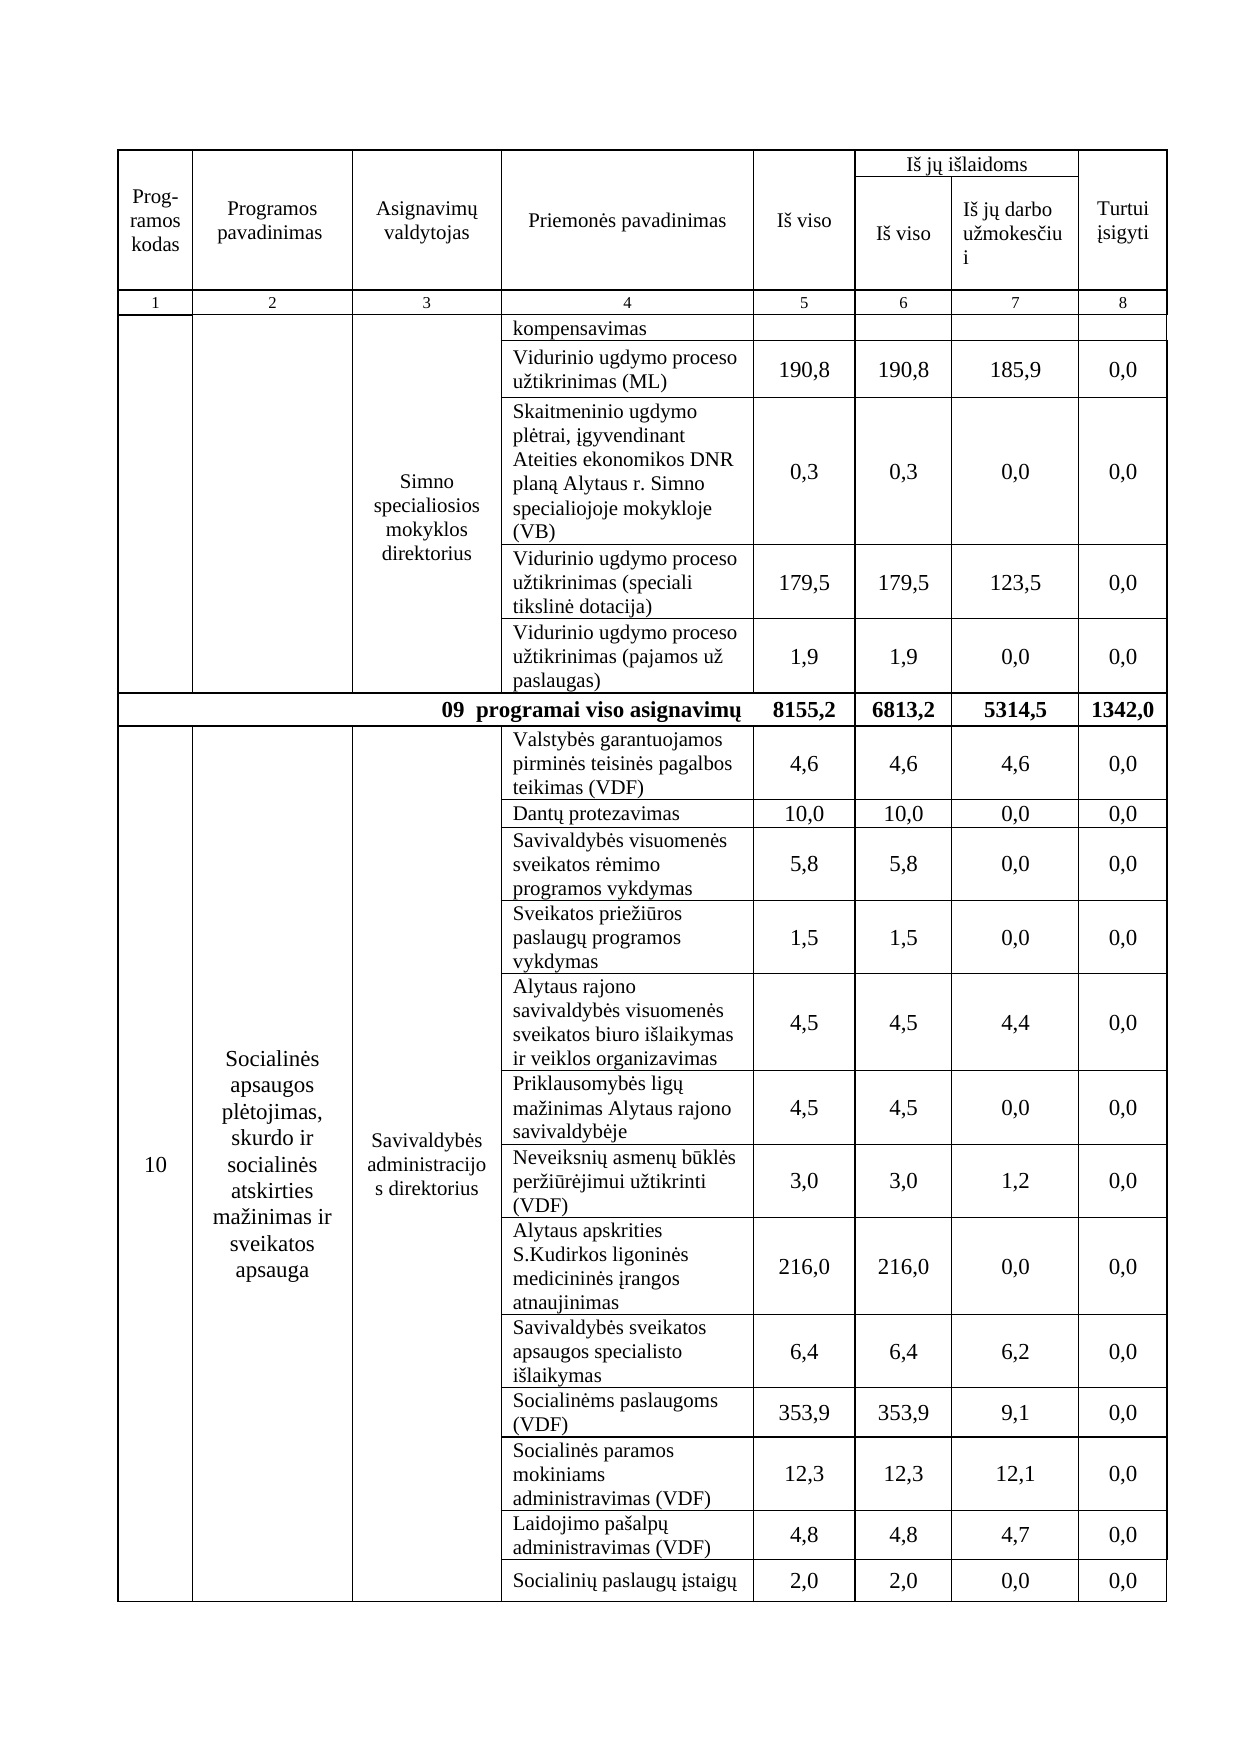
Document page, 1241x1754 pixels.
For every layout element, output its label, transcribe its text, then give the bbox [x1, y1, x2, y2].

table_cell [119, 316, 192, 692]
table_cell Savivaldybės visuomenės sveikatos rėmimo programos vykdymas [502, 828, 753, 900]
table_cell Iš jų darbo užmokesčiui [952, 177, 1078, 288]
table_cell 6,4 [856, 1315, 951, 1387]
table_cell 2,0 [754, 1560, 854, 1601]
table_cell 0,0 [952, 1218, 1078, 1314]
table_cell 4,4 [952, 974, 1078, 1070]
table_cell 185,9 [952, 341, 1078, 397]
table_cell 4,7 [952, 1511, 1078, 1559]
table_cell Socialinių paslaugų įstaigų [502, 1560, 753, 1601]
table_cell 0,0 [952, 398, 1078, 543]
table_cell 1,5 [754, 901, 854, 973]
table_header Turtui įsigyti [1079, 151, 1166, 288]
table_cell 0,0 [952, 901, 1078, 973]
table_cell kompensavimas [502, 315, 753, 339]
table_cell Priklausomybės ligų mažinimas Alytaus rajono savivaldybėje [502, 1071, 753, 1143]
table_cell 6 [856, 291, 951, 313]
table_cell Alytaus rajono savivaldybės visuomenės sveikatos biuro išlaikymas ir veiklos organizavimas [502, 974, 753, 1070]
table_cell 0,0 [1079, 901, 1166, 973]
table_cell 190,8 [754, 341, 854, 397]
table_cell Vidurinio ugdymo proceso užtikrinimas (pajamos už paslaugas) [502, 619, 753, 692]
table_cell 4,6 [754, 727, 854, 799]
table_cell 12,3 [856, 1438, 951, 1510]
table_header Prog-ramos kodas [119, 151, 192, 288]
table_cell 4,5 [856, 974, 951, 1070]
table_cell 0,0 [952, 828, 1078, 900]
table_header Programos pavadinimas [193, 151, 352, 288]
table_cell 4,6 [952, 727, 1078, 799]
table_cell Savivaldybės sveikatos apsaugos specialisto išlaikymas [502, 1315, 753, 1387]
table_cell Neveiksnių asmenų būklės peržiūrėjimui užtikrinti (VDF) [502, 1145, 753, 1217]
table_cell 0,0 [1079, 1560, 1166, 1601]
table_cell 8155,2 [753, 694, 854, 725]
table_cell 0,0 [952, 1560, 1078, 1601]
table_cell Socialinės paramos mokiniams administravimas (VDF) [502, 1438, 753, 1510]
table_cell 5,8 [856, 828, 951, 900]
table_cell Dantų protezavimas [502, 800, 753, 827]
table_cell 7 [952, 291, 1078, 313]
table_cell 179,5 [754, 545, 854, 618]
table_cell [1079, 315, 1166, 339]
table_cell 190,8 [856, 341, 951, 397]
table_header Iš jų išlaidoms [856, 151, 1078, 176]
table_cell 09 programai viso asignavimų [119, 694, 753, 725]
table_cell 3,0 [856, 1145, 951, 1217]
table_cell 0,0 [1079, 1388, 1166, 1436]
table_cell 4,5 [754, 1071, 854, 1143]
table_cell 0,3 [856, 398, 951, 543]
table_cell 1,9 [754, 619, 854, 692]
table_cell 216,0 [856, 1218, 951, 1314]
table_cell 0,0 [1079, 1145, 1166, 1217]
table_cell [952, 315, 1078, 339]
table_cell 0,0 [1079, 1511, 1166, 1559]
table_cell 0,0 [952, 619, 1078, 692]
table_cell 0,0 [1079, 727, 1166, 799]
table_cell 4,6 [856, 727, 951, 799]
table_cell [193, 315, 352, 692]
table_cell Vidurinio ugdymo proceso užtikrinimas (ML) [502, 341, 753, 397]
table_cell 6,4 [754, 1315, 854, 1387]
table_cell 0,0 [1079, 974, 1166, 1070]
table_cell Alytaus apskrities S.Kudirkos ligoninės medicininės įrangos atnaujinimas [502, 1218, 753, 1314]
table_header Asignavimų valdytojas [353, 151, 501, 288]
table_cell 0,0 [952, 800, 1078, 827]
table_cell 3,0 [754, 1145, 854, 1217]
table_cell 2,0 [856, 1560, 951, 1601]
table_cell 353,9 [754, 1388, 854, 1436]
table_cell 0,3 [754, 398, 854, 543]
table_cell 10 [119, 727, 192, 1601]
table_cell 4 [502, 291, 753, 313]
table_cell 216,0 [754, 1218, 854, 1314]
table_cell 4,5 [754, 974, 854, 1070]
table_cell 10,0 [754, 800, 854, 827]
table_cell 0,0 [1079, 1438, 1166, 1510]
table_cell 0,0 [1079, 341, 1166, 397]
table_cell Simno specialiosios mokyklos direktorius [353, 340, 501, 692]
table_cell 353,9 [856, 1388, 951, 1436]
table_cell 5314,5 [952, 694, 1078, 725]
table_cell 8 [1079, 291, 1166, 313]
table_cell 12,3 [754, 1438, 854, 1510]
table_cell Socialinėms paslaugoms (VDF) [502, 1388, 753, 1436]
table_cell 0,0 [952, 1071, 1078, 1143]
table_cell Valstybės garantuojamos pirminės teisinės pagalbos teikimas (VDF) [502, 727, 753, 799]
table_cell 4,5 [856, 1071, 951, 1143]
table_cell 3 [353, 291, 501, 313]
table_header Iš viso [754, 151, 854, 288]
table_cell 12,1 [952, 1438, 1078, 1510]
table_cell Vidurinio ugdymo proceso užtikrinimas (speciali tikslinė dotacija) [502, 545, 753, 618]
table_cell 1 [119, 291, 192, 313]
table_cell 5 [754, 291, 854, 313]
table_cell Laidojimo pašalpų administravimas (VDF) [502, 1511, 753, 1559]
table_header Priemonės pavadinimas [502, 151, 753, 288]
table_cell 9,1 [952, 1388, 1078, 1436]
table_cell 4,8 [754, 1511, 854, 1559]
table_cell 5,8 [754, 828, 854, 900]
table_cell 1,5 [856, 901, 951, 973]
table_cell 123,5 [952, 545, 1078, 618]
table_cell 0,0 [1079, 1218, 1166, 1314]
table_cell 0,0 [1079, 828, 1166, 900]
table_cell 1,9 [856, 619, 951, 692]
table_cell 0,0 [1079, 545, 1166, 618]
table_cell 0,0 [1079, 398, 1166, 543]
table_cell 6,2 [952, 1315, 1078, 1387]
table_cell 10,0 [856, 800, 951, 827]
table_cell 0,0 [1079, 619, 1166, 692]
table_cell 0,0 [1079, 1071, 1166, 1143]
table_cell 2 [193, 291, 352, 313]
table_cell 179,5 [856, 545, 951, 618]
table_cell [353, 315, 501, 339]
table_cell 0,0 [1079, 800, 1166, 827]
table_cell 1342,0 [1079, 694, 1166, 725]
table_cell Savivaldybės administracijos direktorius [353, 727, 501, 1601]
table_cell 1,2 [952, 1145, 1078, 1217]
table_cell Sveikatos priežiūros paslaugų programos vykdymas [502, 901, 753, 973]
table_cell 6813,2 [856, 694, 951, 725]
table_cell 0,0 [1079, 1315, 1166, 1387]
table_cell [856, 315, 951, 339]
table_cell 4,8 [856, 1511, 951, 1559]
table_cell [754, 315, 854, 339]
table_cell Iš viso [856, 177, 951, 288]
table_cell Skaitmeninio ugdymo plėtrai, įgyvendinant Ateities ekonomikos DNR planą Alytaus r. Simno specialiojoje mokykloje (VB) [502, 398, 753, 543]
table_cell Socialinės apsaugos plėtojimas, skurdo ir socialinės atskirties mažinimas ir sveikatos apsauga [193, 727, 352, 1601]
